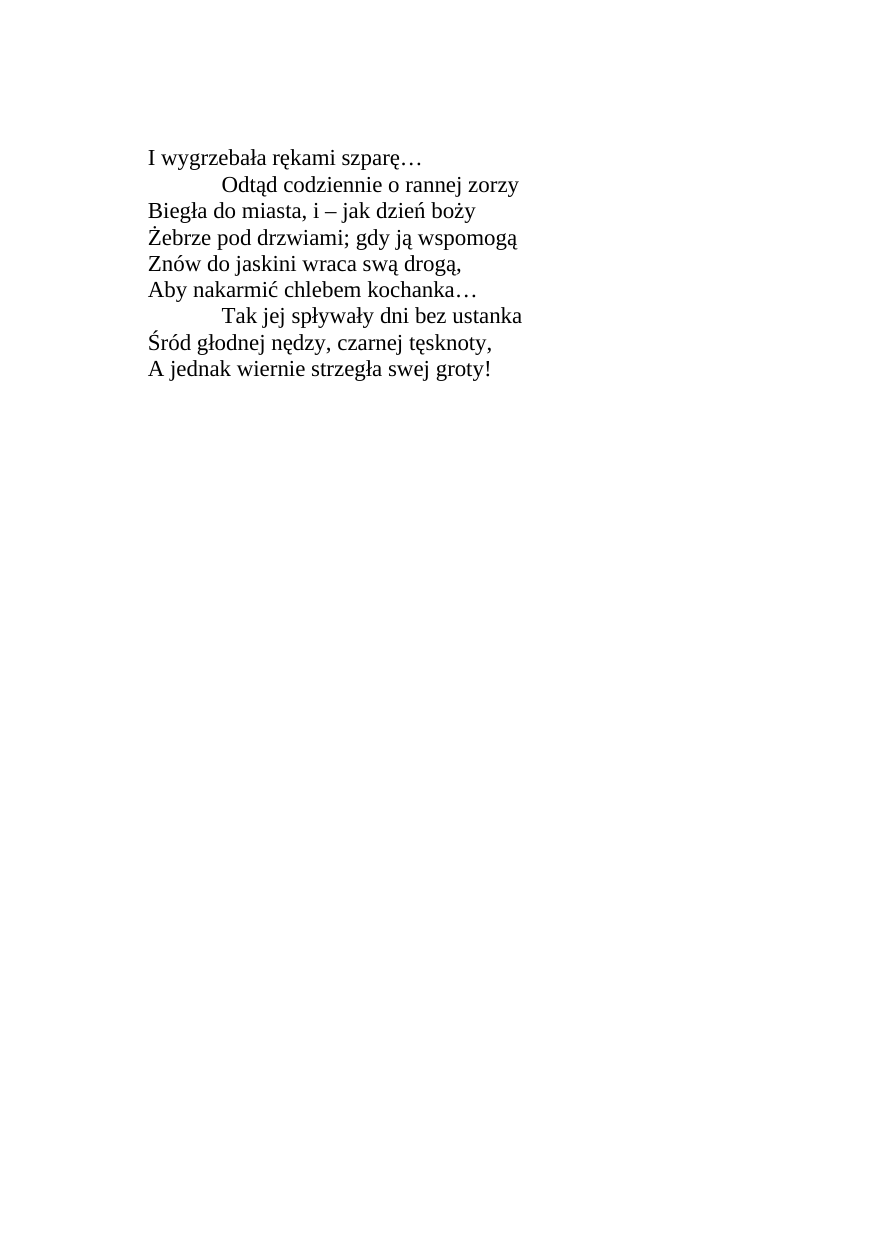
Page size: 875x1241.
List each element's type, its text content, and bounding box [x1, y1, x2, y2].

text I wygrzebała rękami szparę… [148, 144, 757, 171]
text Aby nakarmić chlebem kochanka… [148, 276, 757, 303]
text Tak jej spływały dni bez ustanka [221, 303, 757, 329]
text Śród głodnej nędzy, czarnej tęsknoty, A jednak wiernie strzegła swej groty! [148, 329, 494, 382]
text Odtąd codziennie o rannej zorzy Biegła do miasta, i – jak dzień boży Żebrze pod drzwiami; gdy ją wspomogą Znów do jaskini wraca swą drogą, [148, 171, 520, 276]
